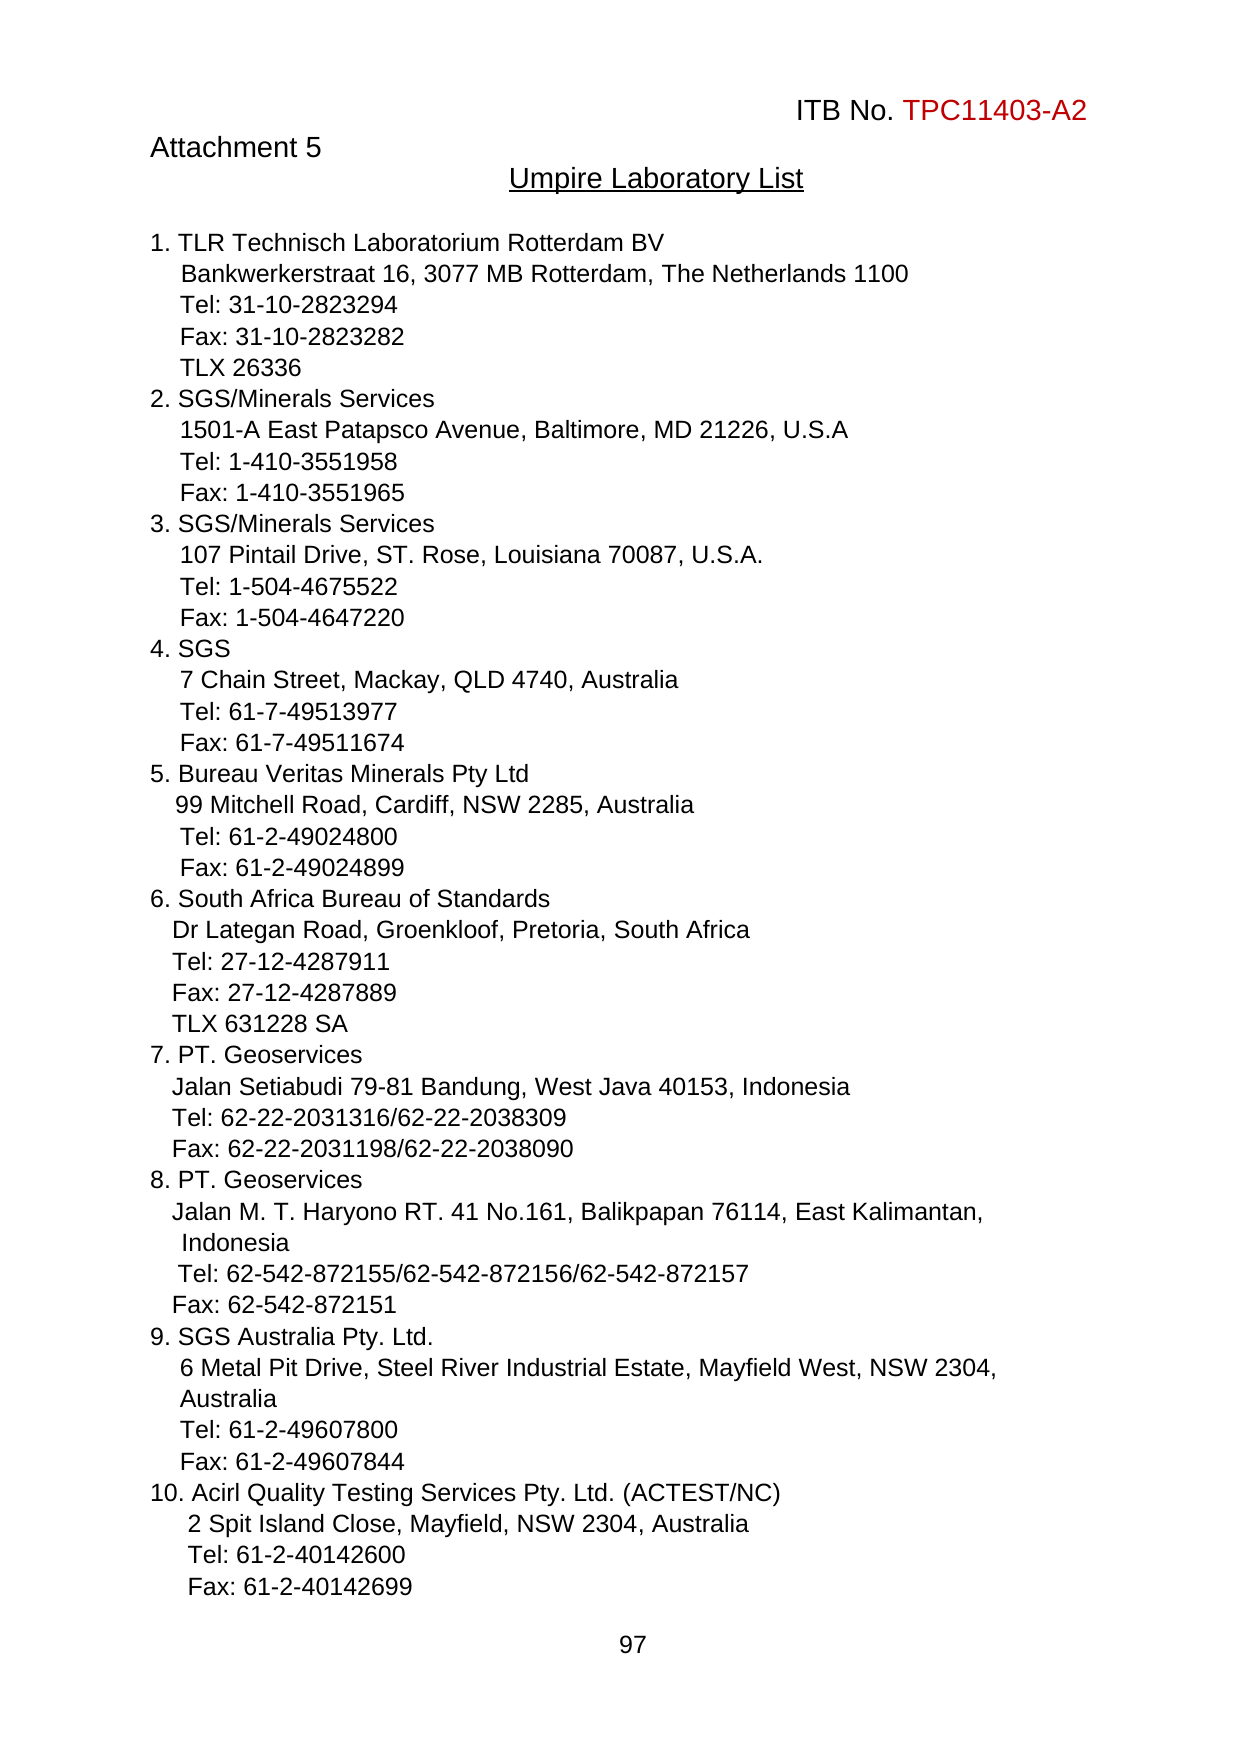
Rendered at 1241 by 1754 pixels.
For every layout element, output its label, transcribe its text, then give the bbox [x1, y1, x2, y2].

text Fax: 62-22-2031198/62-22-2038090 [165, 1132, 1087, 1164]
text 107 Pintail Drive, ST. Rose, Louisiana 70087, U.S.A. [179, 539, 1087, 570]
text Fax: 61-2-49607844 [179, 1445, 1087, 1476]
text 7 Chain Street, Mackay, QLD 4740, Australia [179, 664, 1087, 695]
text 9. SGS Australia Pty. Ltd. [150, 1320, 1087, 1351]
text 1501-A East Patapsco Avenue, Baltimore, MD 21226, U.S.A [179, 414, 1087, 445]
text Bankwerkerstraat 16, 3077 MB Rotterdam, The Netherlands 1100 [179, 257, 1087, 289]
text Dr Lategan Road, Groenkloof, Pretoria, South Africa [165, 914, 1087, 945]
text Fax: 1-504-4647220 [179, 601, 1087, 632]
text 2. SGS/Minerals Services [150, 382, 1087, 414]
text 7. PT. Geoservices [150, 1039, 1087, 1070]
text Tel: 61-2-49024800 [179, 820, 1087, 851]
text 6 Metal Pit Drive, Steel River Industrial Estate, Mayfield West, NSW 2304, Australia [179, 1351, 1087, 1414]
text Tel: 61-2-49607800 [179, 1414, 1087, 1445]
text TLX 26336 [179, 351, 1087, 382]
text Tel: 1-410-3551958 [179, 445, 1087, 476]
text Fax: 31-10-2823282 [179, 320, 1087, 351]
text Tel: 1-504-4675522 [179, 570, 1087, 601]
text TLX 631228 SA [165, 1007, 1087, 1039]
text Tel: 61-7-49513977 [179, 695, 1087, 726]
text Tel: 27-12-4287911 [165, 945, 1087, 976]
text Fax: 61-7-49511674 [179, 726, 1087, 757]
text Fax: 1-410-3551965 [179, 476, 1087, 507]
text Jalan Setiabudi 79-81 Bandung, West Java 40153, Indonesia [165, 1070, 1087, 1101]
text 4. SGS [150, 632, 1087, 664]
text Jalan M. T. Haryono RT. 41 No.161, Balikpapan 76114, East Kalimantan, Indonesia [165, 1195, 1087, 1257]
text 2 Spit Island Close, Mayfield, NSW 2304, Australia [187, 1507, 1087, 1539]
text Tel: 62-22-2031316/62-22-2038309 [165, 1101, 1087, 1132]
text Attachment 5 [150, 126, 1087, 164]
text 5. Bureau Veritas Minerals Pty Ltd [150, 757, 1087, 789]
text Tel: 31-10-2823294 [179, 289, 1087, 320]
text Fax: 62-542-872151 [165, 1289, 1087, 1320]
text Fax: 27-12-4287889 [165, 976, 1087, 1007]
text Tel: 61-2-40142600 [187, 1539, 1087, 1570]
text 6. South Africa Bureau of Standards [150, 882, 1087, 914]
text 3. SGS/Minerals Services [150, 507, 1087, 539]
text Fax: 61-2-40142699 [187, 1570, 1087, 1601]
text Umpire Laboratory List [225, 164, 1087, 195]
text Fax: 61-2-49024899 [179, 851, 1087, 882]
text 99 Mitchell Road, Cardiff, NSW 2285, Australia [150, 789, 1087, 820]
text 10. Acirl Quality Testing Services Pty. Ltd. (ACTEST/NC) [150, 1476, 1087, 1507]
text 1. TLR Technisch Laboratorium Rotterdam BV [150, 226, 1087, 257]
text Tel: 62-542-872155/62-542-872156/62-542-872157 [165, 1257, 1087, 1289]
text 8. PT. Geoservices [150, 1164, 1087, 1195]
